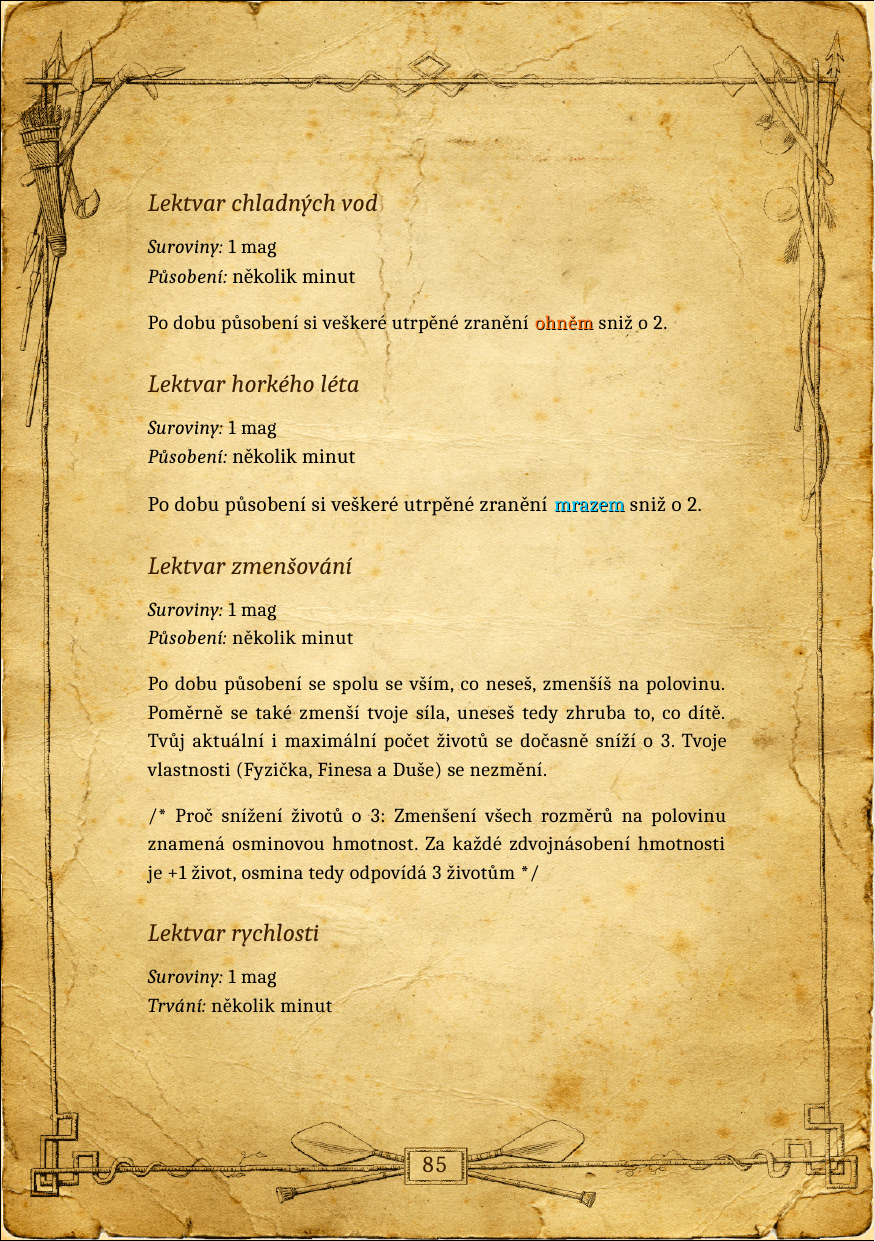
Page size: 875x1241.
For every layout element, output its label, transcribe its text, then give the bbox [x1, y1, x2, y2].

text Suroviny: 1 mag Trvání: několik minut [148, 966, 726, 1017]
text /* Proč snížení životů o⁠ 3: Zmenšení všech rozměrů na polovinu znamená osminovou hmotnost. Za každé zdvojnásobení hmotnosti je +1 život, osmina tedy odpovídá 3 životům */ [148, 804, 726, 884]
subtitle Lektvar chladných vod [148, 189, 726, 218]
subtitle Lektvar zmenšování [148, 552, 726, 581]
text Suroviny: 1 mag Působení: několik minut [148, 416, 726, 469]
text Po dobu působení si veškeré utrpěné zranění ohněm sniž o⁠ 2. [148, 312, 726, 335]
text Po dobu působení se spolu se vším, co neseš, zmenšíš na polovinu. Poměrně se také zmenší tvoje síla, uneseš tedy zhruba to, co dítě. Tvůj aktuální i⁠ maximální počet životů se dočasně sníží o⁠ 3. Tvoje vlastnosti (Fyzička, Finesa a⁠ Duše) se nezmění. [148, 673, 726, 781]
subtitle Lektvar rychlosti [148, 919, 726, 948]
text Suroviny: 1 mag Působení: několik minut [148, 598, 726, 650]
subtitle Lektvar horkého léta [148, 370, 726, 398]
picture [1, 1, 874, 1240]
text Suroviny: 1 mag Působení: několik minut [148, 236, 726, 288]
text Po dobu působení si veškeré utrpěné zranění mrazem sniž o⁠ 2. [148, 493, 726, 517]
